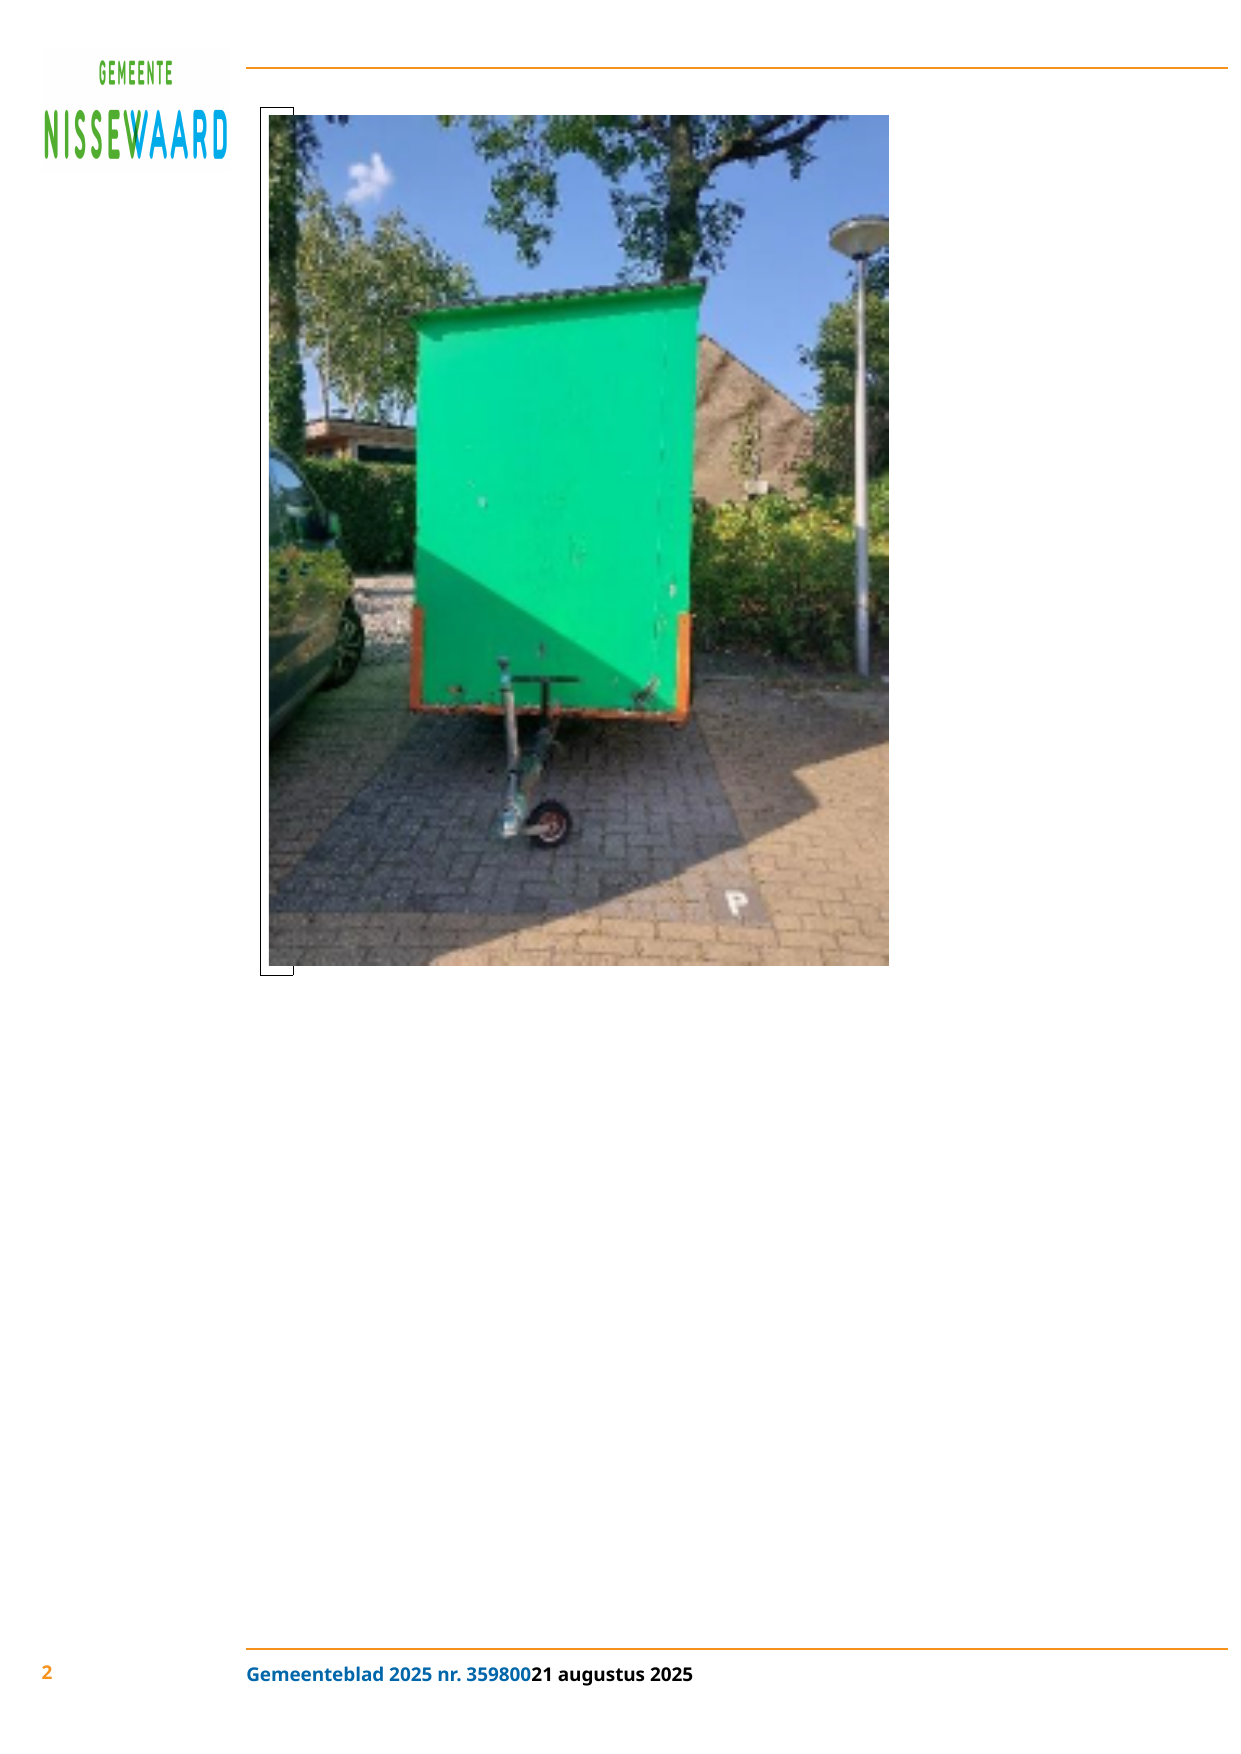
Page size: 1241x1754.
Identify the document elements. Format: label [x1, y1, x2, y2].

picture [268, 115, 889, 966]
picture [41, 47, 231, 172]
